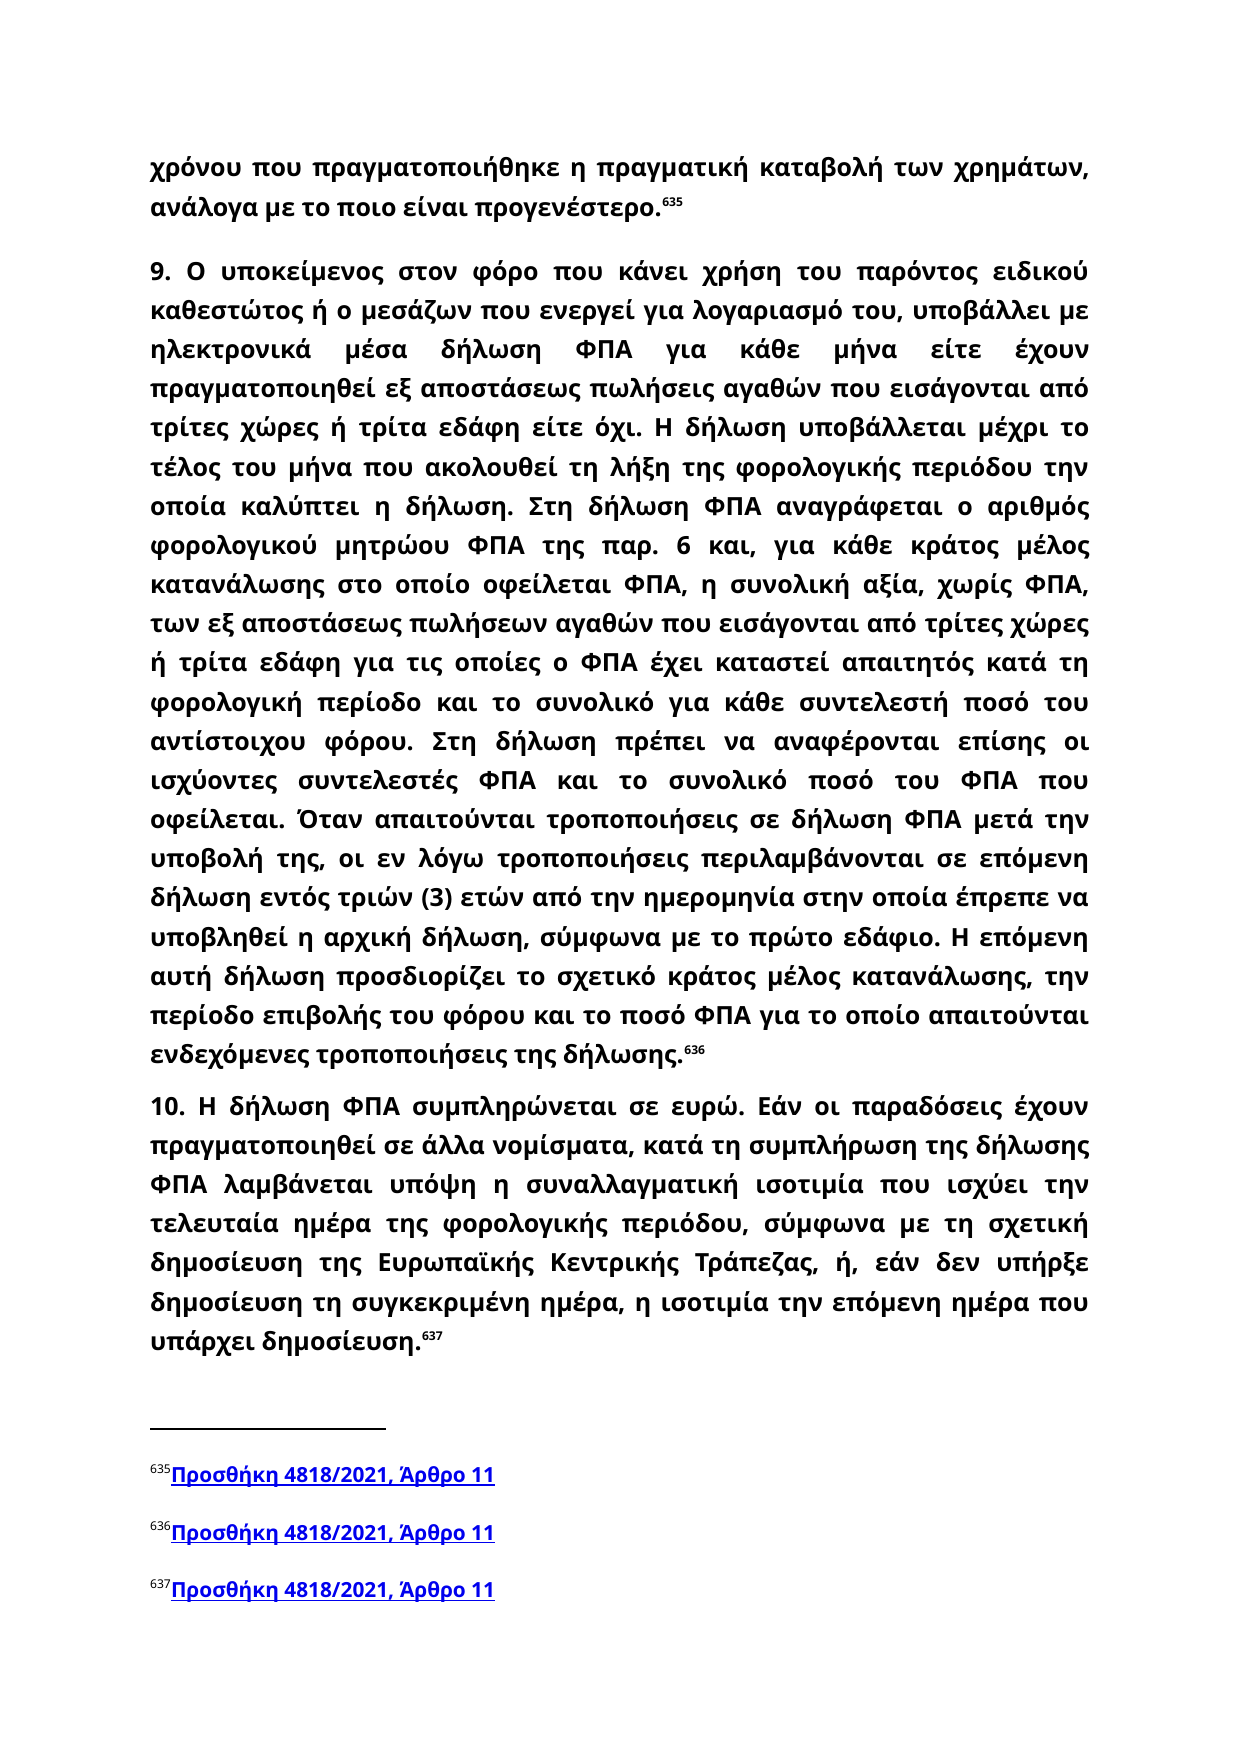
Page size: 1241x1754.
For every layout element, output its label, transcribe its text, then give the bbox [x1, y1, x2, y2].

text Προσθήκη 4818/2021, Άρθρο 11 [150, 1460, 1090, 1489]
text χρόνου που πραγματοποιήθηκε η πραγματική καταβολή των χρημάτων, ανάλογα με το ποιο είναι προγενέστερο. [150, 150, 1090, 223]
text Προσθήκη 4818/2021, Άρθρο 11 [150, 1518, 1090, 1546]
text Προσθήκη 4818/2021, Άρθρο 11 [150, 1576, 1090, 1604]
text 10. Η δήλωση ΦΠΑ συμπληρώνεται σε ευρώ. Εάν οι παραδόσεις έχουν πραγματοποιηθεί σε άλλα νομίσματα, κατά τη συμπλήρωση της δήλωσης ΦΠΑ λαμβάνεται υπόψη η συναλλαγματική ισοτιμία που ισχύει την τελευταία ημέρα της φορολογικής περιόδου, σύμφωνα με τη σχετική δημοσίευση της Ευρωπαϊκής Κεντρικής Τράπεζας, ή, εάν δεν υπήρξε δημοσίευση τη συγκεκριμένη ημέρα, η ισοτιμία την επόμενη ημέρα που υπάρχει δημοσίευση. [150, 1088, 1090, 1357]
text 9. Ο υποκείμενος στον φόρο που κάνει χρήση του παρόντος ειδικού καθεστώτος ή ο μεσάζων που ενεργεί για λογαριασμό του, υποβάλλει με ηλεκτρονικά μέσα δήλωση ΦΠΑ για κάθε μήνα είτε έχουν πραγματοποιηθεί εξ αποστάσεως πωλήσεις αγαθών που εισάγονται από τρίτες χώρες ή τρίτα εδάφη είτε όχι. Η δήλωση υποβάλλεται μέχρι το τέλος του μήνα που ακολουθεί τη λήξη της φορολογικής περιόδου την οποία καλύπτει η δήλωση. Στη δήλωση ΦΠΑ αναγράφεται ο αριθμός φορολογικού μητρώου ΦΠΑ της παρ. 6 και, για κάθε κράτος μέλος κατανάλωσης στο οποίο οφείλεται ΦΠΑ, η συνολική αξία, χωρίς ΦΠΑ, των εξ αποστάσεως πωλήσεων αγαθών που εισάγονται από τρίτες χώρες ή τρίτα εδάφη για τις οποίες ο ΦΠΑ έχει καταστεί απαιτητός κατά τη φορολογική περίοδο και το συνολικό για κάθε συντελεστή ποσό του αντίστοιχου φόρου. Στη δήλωση πρέπει να αναφέρονται επίσης οι ισχύοντες συντελεστές ΦΠΑ και το συνολικό ποσό του ΦΠΑ που οφείλεται. Όταν απαιτούνται τροποποιήσεις σε δήλωση ΦΠΑ μετά την υποβολή της, οι εν λόγω τροποποιήσεις περιλαμβάνονται σε επόμενη δήλωση εντός τριών (3) ετών από την ημερομηνία στην οποία έπρεπε να υποβληθεί η αρχική δήλωση, σύμφωνα με το πρώτο εδάφιο. Η επόμενη αυτή δήλωση προσδιορίζει το σχετικό κράτος μέλος κατανάλωσης, την περίοδο επιβολής του φόρου και το ποσό ΦΠΑ για το οποίο απαιτούνται ενδεχόμενες τροποποιήσεις της δήλωσης. [150, 253, 1090, 1071]
